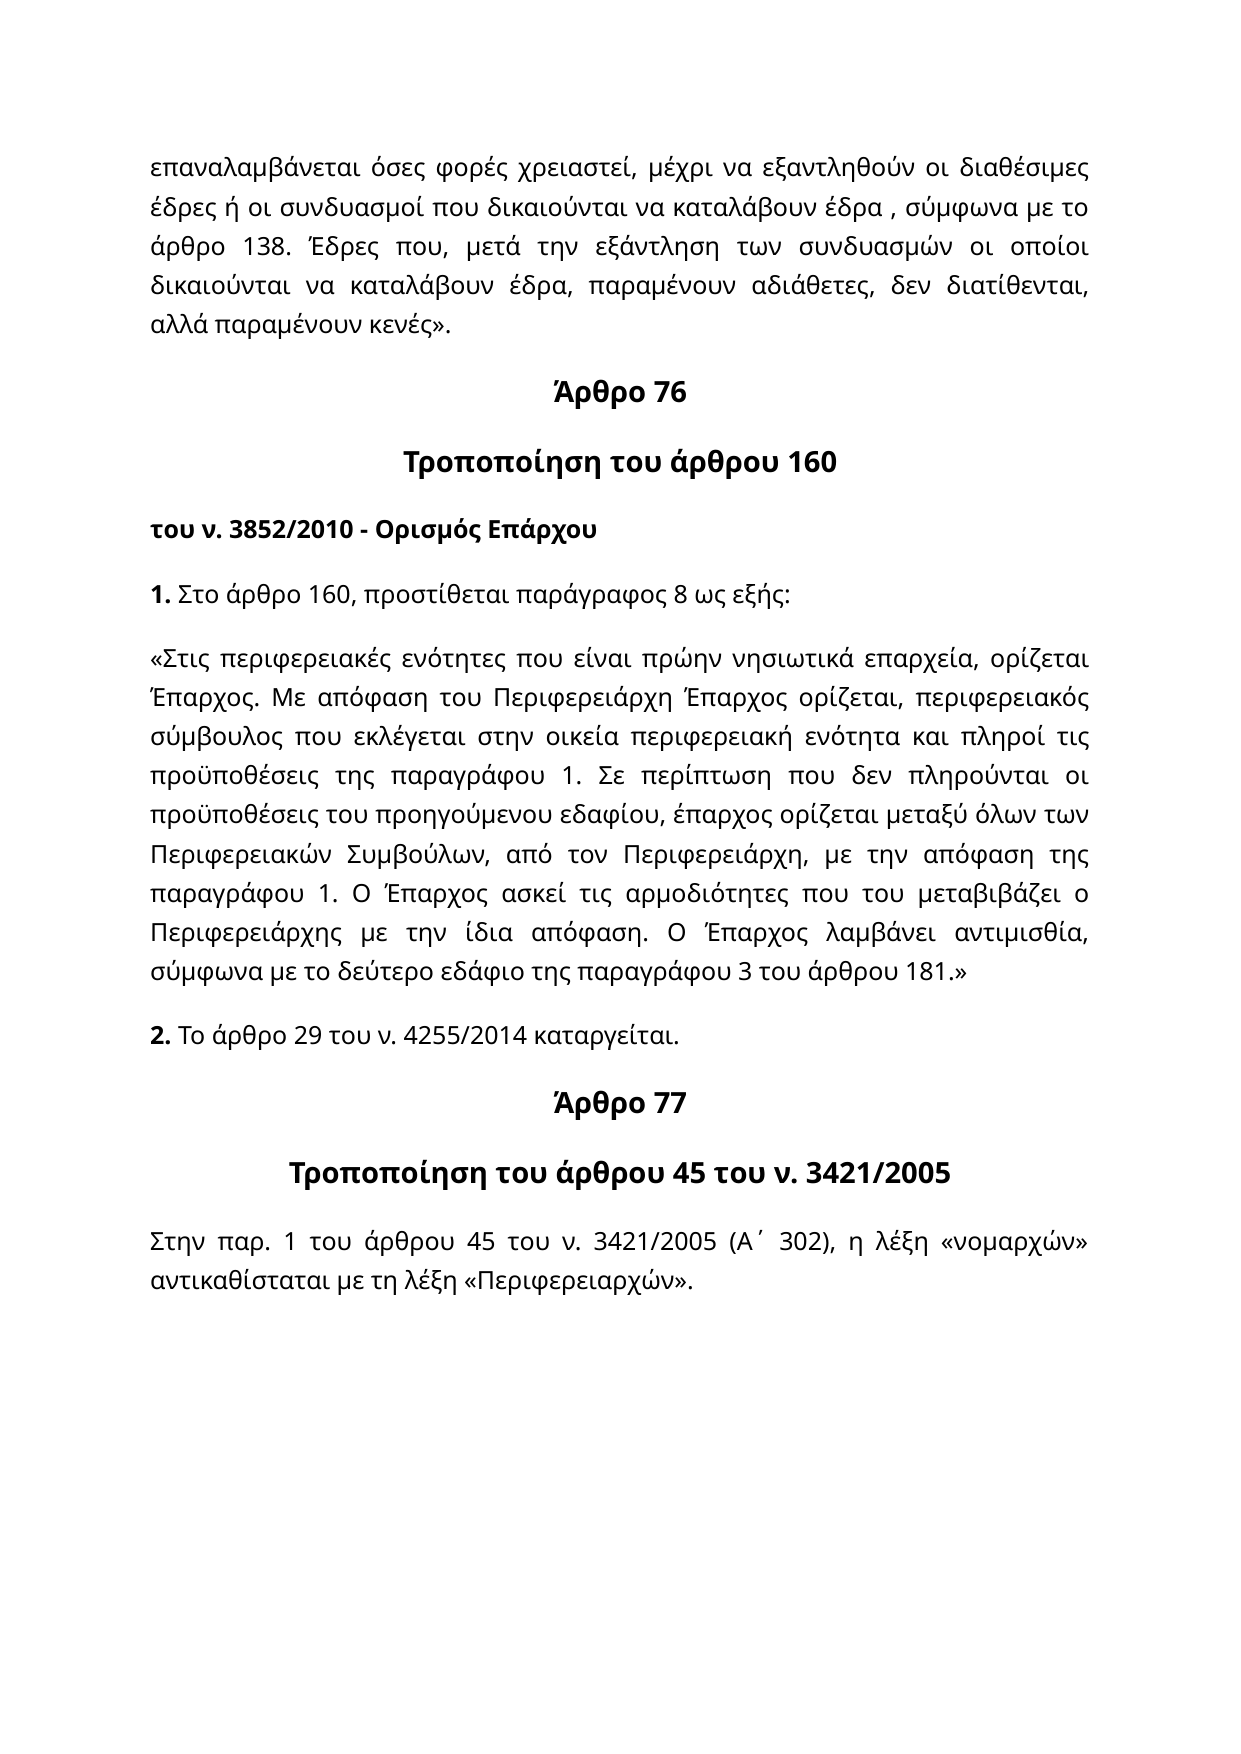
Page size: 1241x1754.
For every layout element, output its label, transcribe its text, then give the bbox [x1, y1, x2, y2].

text Στην παρ. 1 του άρθρου 45 του ν. 3421/2005 (Α΄ 302), η λέξη «νομαρχών» αντικαθίσταται με τη λέξη «Περιφερειαρχών». [150, 1223, 1090, 1297]
subtitle Τροποποίηση του άρθρου 45 του ν. 3421/2005 [150, 1153, 1090, 1192]
text «Στις περιφερειακές ενότητες που είναι πρώην νησιωτικά επαρχεία, ορίζεται Έπαρχος. Με απόφαση του Περιφερειάρχη Έπαρχος ορίζεται, περιφερειακός σύμβουλος που εκλέγεται στην οικεία περιφερειακή ενότητα και πληροί τις προϋποθέσεις της παραγράφου 1. Σε περίπτωση που δεν πληρούνται οι προϋποθέσεις του προηγούμενου εδαφίου, έπαρχος ορίζεται μεταξύ όλων των Περιφερειακών Συμβούλων, από τον Περιφερειάρχη, με την απόφαση της παραγράφου 1. Ο Έπαρχος ασκεί τις αρμοδιότητες που του μεταβιβάζει ο Περιφερειάρχης με την ίδια απόφαση. Ο Έπαρχος λαμβάνει αντιμισθία, σύμφωνα με το δεύτερο εδάφιο της παραγράφου 3 του άρθρου 181.» [150, 640, 1090, 988]
text επαναλαμβάνεται όσες φορές χρειαστεί, μέχρι να εξαντληθούν οι διαθέσιμες έδρες ή οι συνδυασμοί που δικαιούνται να καταλάβουν έδρα , σύμφωνα με το άρθρο 138. Έδρες που, μετά την εξάντληση των συνδυασμών οι οποίοι δικαιούνται να καταλάβουν έδρα, παραμένουν αδιάθετες, δεν διατίθενται, αλλά παραμένουν κενές». [150, 150, 1090, 341]
subtitle Τροποποίηση του άρθρου 160 [150, 441, 1090, 481]
text 2. Το άρθρο 29 του ν. 4255/2014 καταργείται. [150, 1018, 1090, 1052]
text του ν. 3852/2010 - Ορισμός Επάρχου [150, 512, 1090, 546]
text 1. Στο άρθρο 160, προστίθεται παράγραφος 8 ως εξής: [150, 576, 1090, 610]
subtitle Άρθρο 76 [150, 371, 1090, 411]
subtitle Άρθρο 77 [150, 1082, 1090, 1122]
